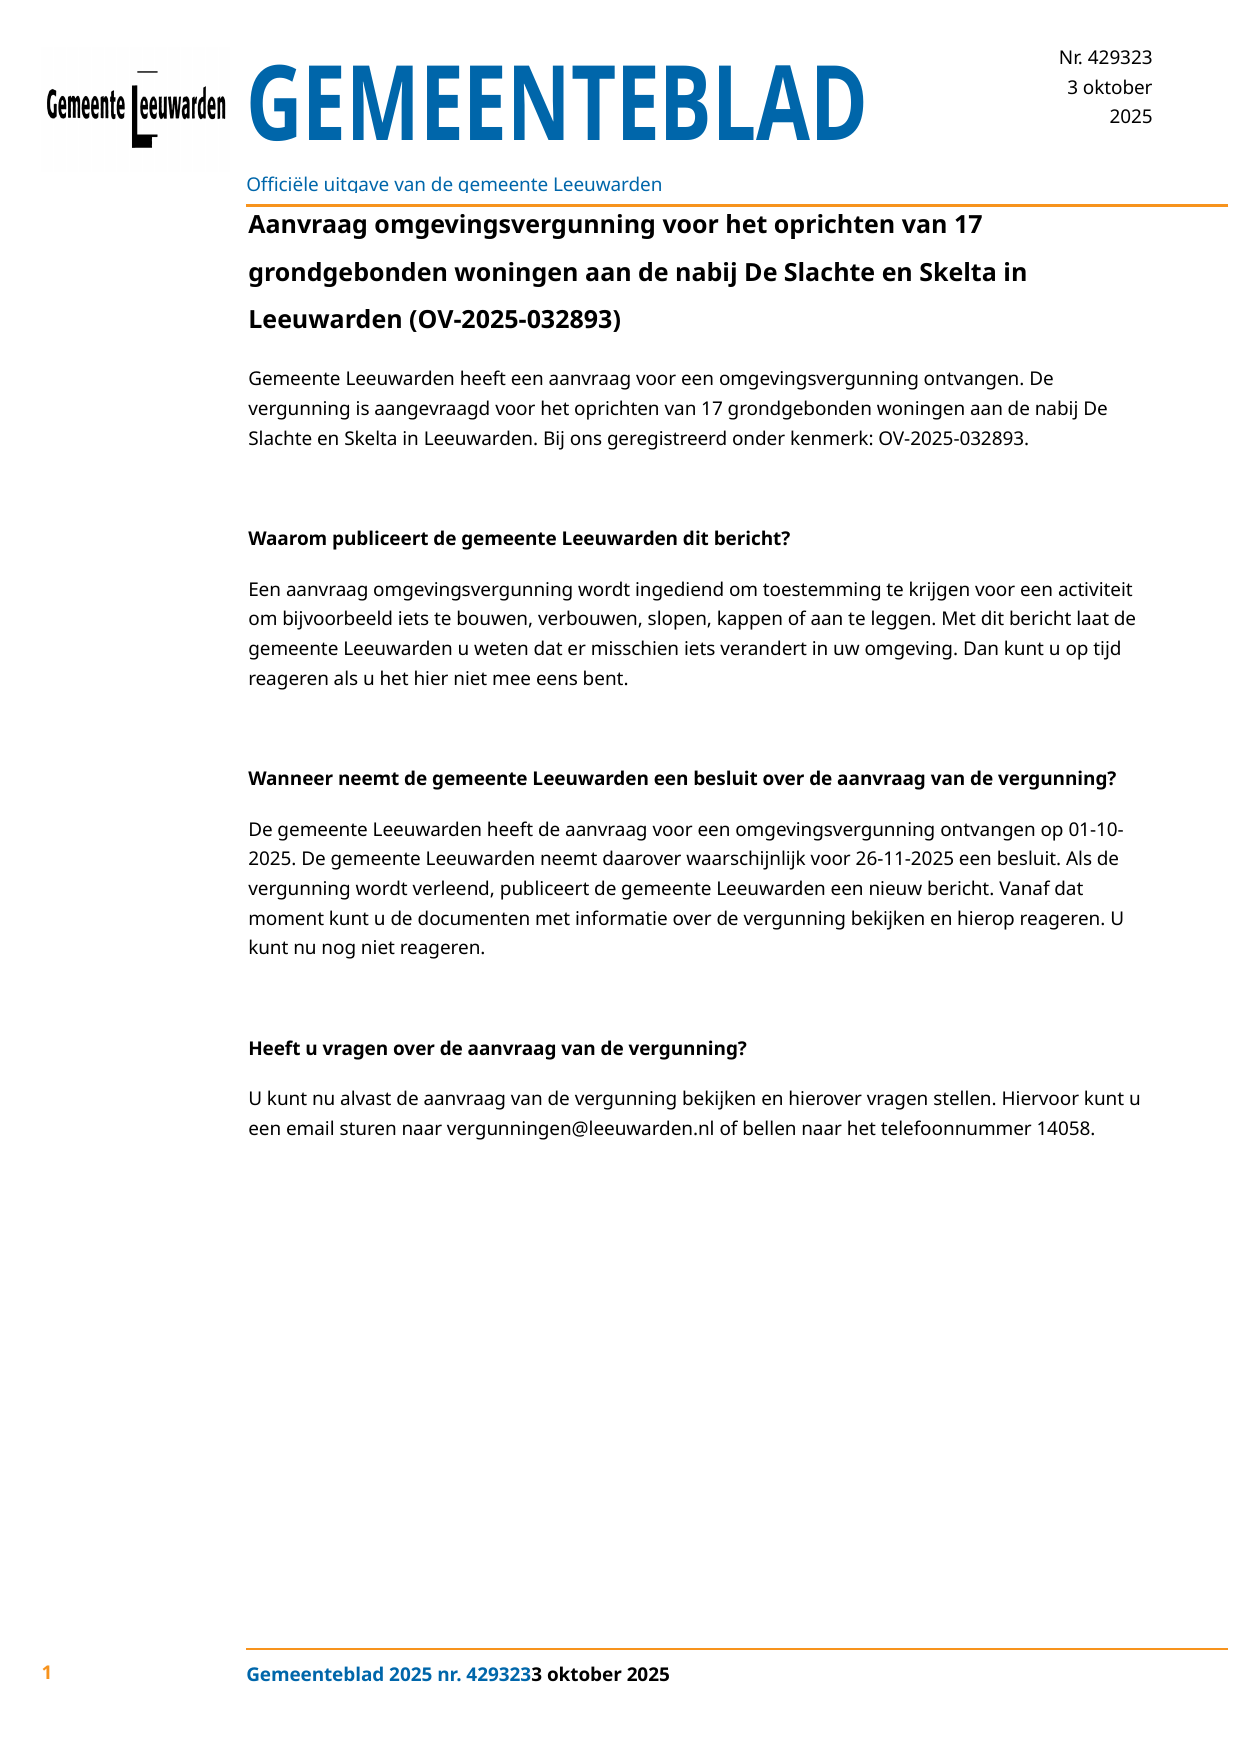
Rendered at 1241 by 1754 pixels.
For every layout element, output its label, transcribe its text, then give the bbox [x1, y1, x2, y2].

text Gemeente Leeuwarden heeft een aanvraag voor een omgevingsvergunning ontvangen. De vergunning is aangevraagd voor het oprichten van 17 grondgebonden woningen aan de nabij De Slachte en Skelta in Leeuwarden. Bij ons geregistreerd onder kenmerk: OV-2025-032893. [248, 366, 1152, 450]
text Aanvraag omgevingsvergunning voor het oprichten van 17 grondgebonden woningen aan de nabij De Slachte en Skelta in Leeuwarden (OV-2025-032893) [248, 207, 1152, 336]
text De gemeente Leeuwarden heeft de aanvraag voor een omgevingsvergunning ontvangen op 01-10-2025. De gemeente Leeuwarden neemt daarover waarschijnlijk voor 26-11-2025 een besluit. Als de vergunning wordt verleend, publiceert de gemeente Leeuwarden een nieuw bericht. Vanaf dat moment kunt u de documenten met informatie over de vergunning bekijken en hierop reageren. U kunt nu nog niet reageren. [248, 816, 1152, 960]
text Heeft u vragen over de aanvraag van de vergunning? [248, 1035, 1152, 1061]
text Waarom publiceert de gemeente Leeuwarden dit bericht? [248, 526, 1152, 551]
picture [41, 47, 231, 172]
text Wanneer neemt de gemeente Leeuwarden een besluit over de aanvraag van de vergunning? [248, 766, 1152, 791]
text U kunt nu alvast de aanvraag van de vergunning bekijken en hierover vragen stellen. Hiervoor kunt u een email sturen naar vergunningen@leeuwarden.nl of bellen naar het telefoonnummer 14058. [248, 1086, 1152, 1141]
text Een aanvraag omgevingsvergunning wordt ingediend om toestemming te krijgen voor een activiteit om bijvoorbeeld iets te bouwen, verbouwen, slopen, kappen of aan te leggen. Met dit bericht laat de gemeente Leeuwarden u weten dat er misschien iets verandert in uw omgeving. Dan kunt u op tijd reageren als u het hier niet mee eens bent. [248, 576, 1152, 690]
